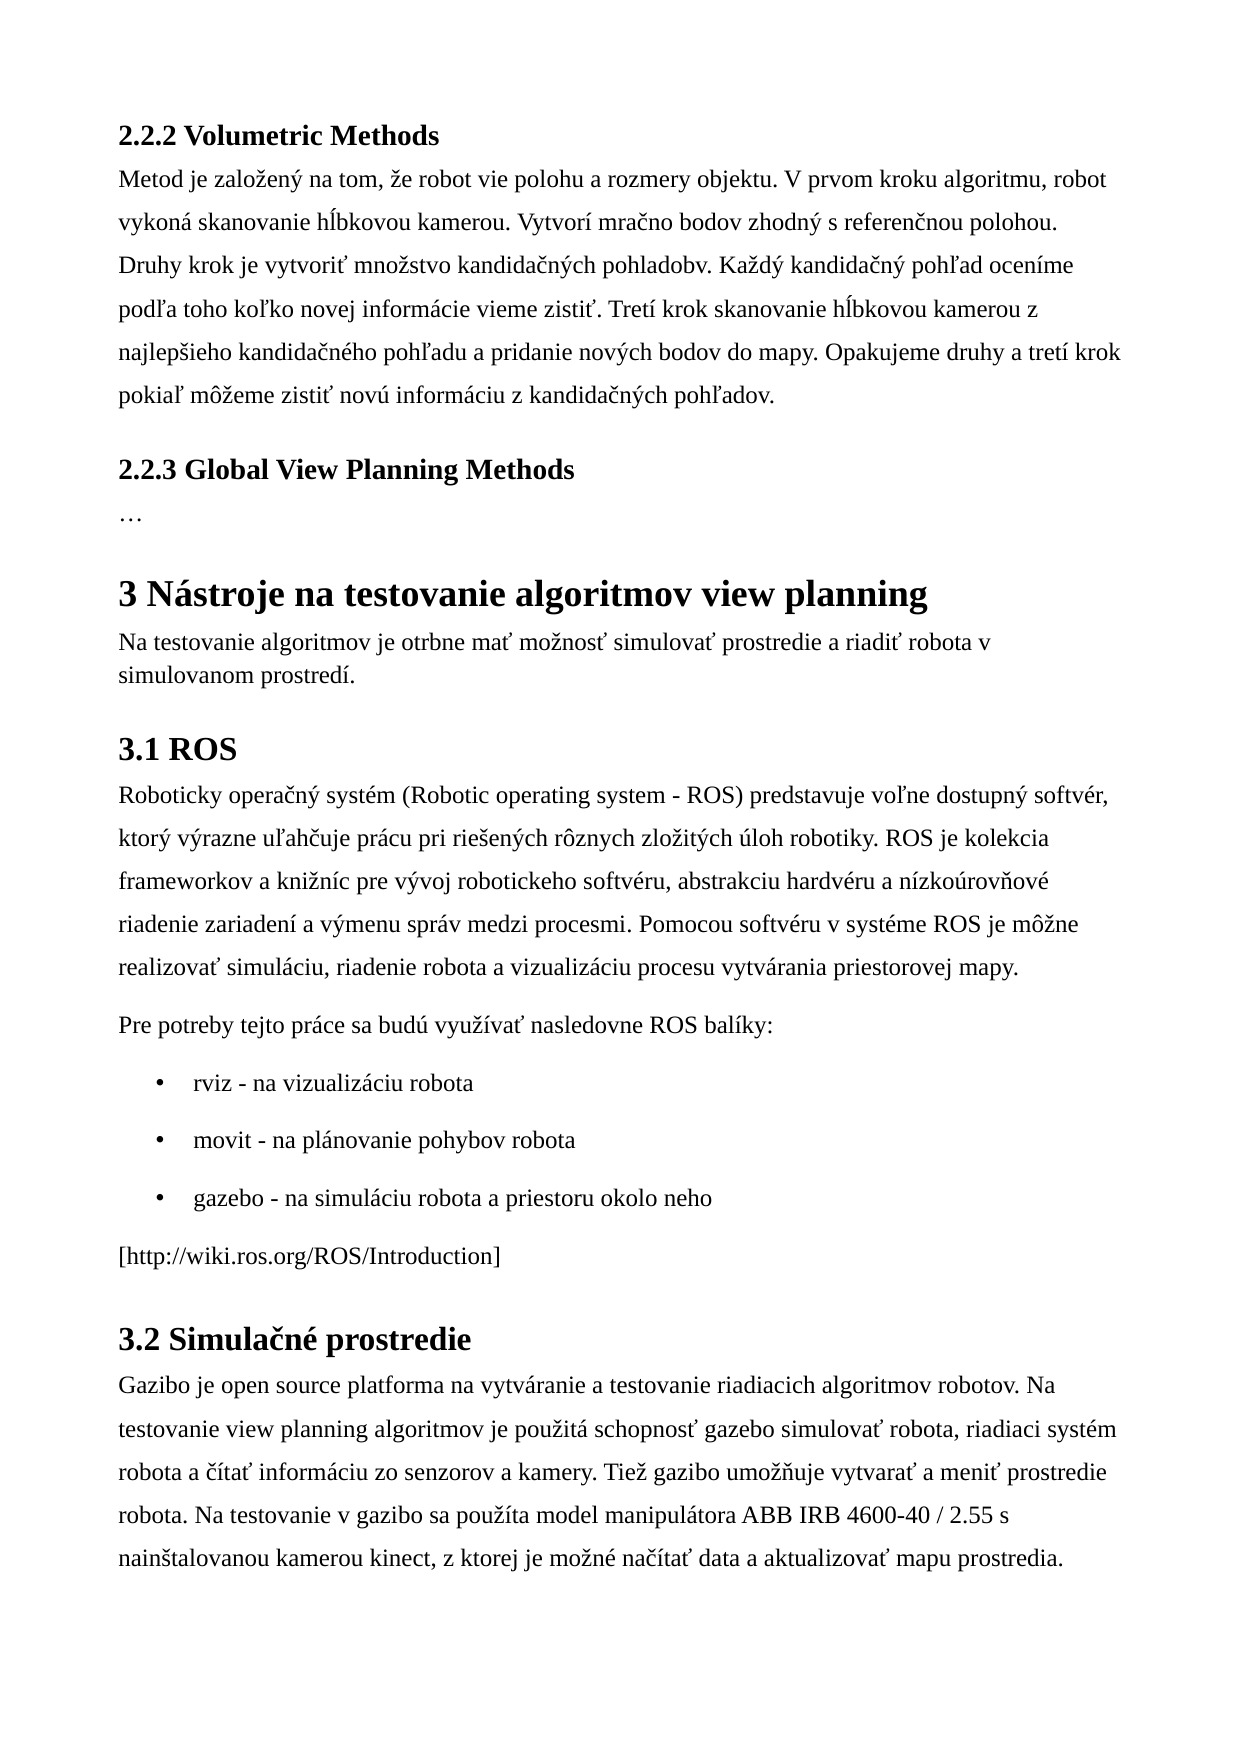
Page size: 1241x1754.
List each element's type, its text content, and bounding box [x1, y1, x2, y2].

list rviz - na vizualizáciu robota [156, 1068, 1122, 1097]
text [http://wiki.ros.org/ROS/Introduction] [118, 1241, 1122, 1270]
list movit - na plánovanie pohybov robota [156, 1126, 1122, 1154]
subtitle 3 Nástroje na testovanie algoritmov view planning [118, 571, 1122, 615]
subtitle 3.1 ROS [118, 729, 1122, 767]
subtitle 3.2 Simulačné prostredie [118, 1319, 1122, 1358]
text Roboticky operačný systém (Robotic operating system - ROS) predstavuje voľne dostupný softvér, ktorý výrazne uľahčuje prácu pri riešených rôznych zložitých úloh robotiky. ROS je kolekcia frameworkov a knižníc pre vývoj robotickeho softvéru, abstrakciu hardvéru a nízkoúrovňové riadenie zariadení a výmenu správ medzi procesmi. Pomocou softvéru v systéme ROS je môžne realizovať simuláciu, riadenie robota a vizualizáciu procesu vytvárania priestorovej mapy. [118, 780, 1122, 981]
subtitle 2.2.2 Volumetric Methods [118, 118, 1122, 152]
subtitle 2.2.3 Global View Planning Methods [118, 452, 1122, 486]
text Pre potreby tejto práce sa budú využívať nasledovne ROS balíky: [118, 1010, 1122, 1039]
list gazebo - na simuláciu robota a priestoru okolo neho [156, 1183, 1122, 1212]
text … [118, 498, 1122, 527]
text Metod je založený na tom, že robot vie polohu a rozmery objektu. V prvom kroku algoritmu, robot vykoná skanovanie hĺbkovou kamerou. Vytvorí mračno bodov zhodný s referenčnou polohou. Druhy krok je vytvoriť množstvo kandidačných pohladobv. Každý kandidačný pohľad oceníme podľa toho koľko novej informácie vieme zistiť. Tretí krok skanovanie hĺbkovou kamerou z najlepšieho kandidačného pohľadu a pridanie nových bodov do mapy. Opakujeme druhy a tretí krok pokiaľ môžeme zistiť novú informáciu z kandidačných pohľadov. [118, 164, 1122, 409]
text Na testovanie algoritmov je otrbne mať možnosť simulovať prostredie a riadiť robota v simulovanom prostredí. [118, 627, 1122, 689]
text Gazibo je open source platforma na vytváranie a testovanie riadiacich algoritmov robotov. Na testovanie view planning algoritmov je použitá schopnosť gazebo simulovať robota, riadiaci systém robota a čítať informáciu zo senzorov a kamery. Tiež gazibo umožňuje vytvarať a meniť prostredie robota. Na testovanie v gazibo sa použíta model manipulátora ABB IRB 4600-40 / 2.55 s nainštalovanou kamerou kinect, z ktorej je možné načítať data a aktualizovať mapu prostredia. [118, 1371, 1122, 1572]
